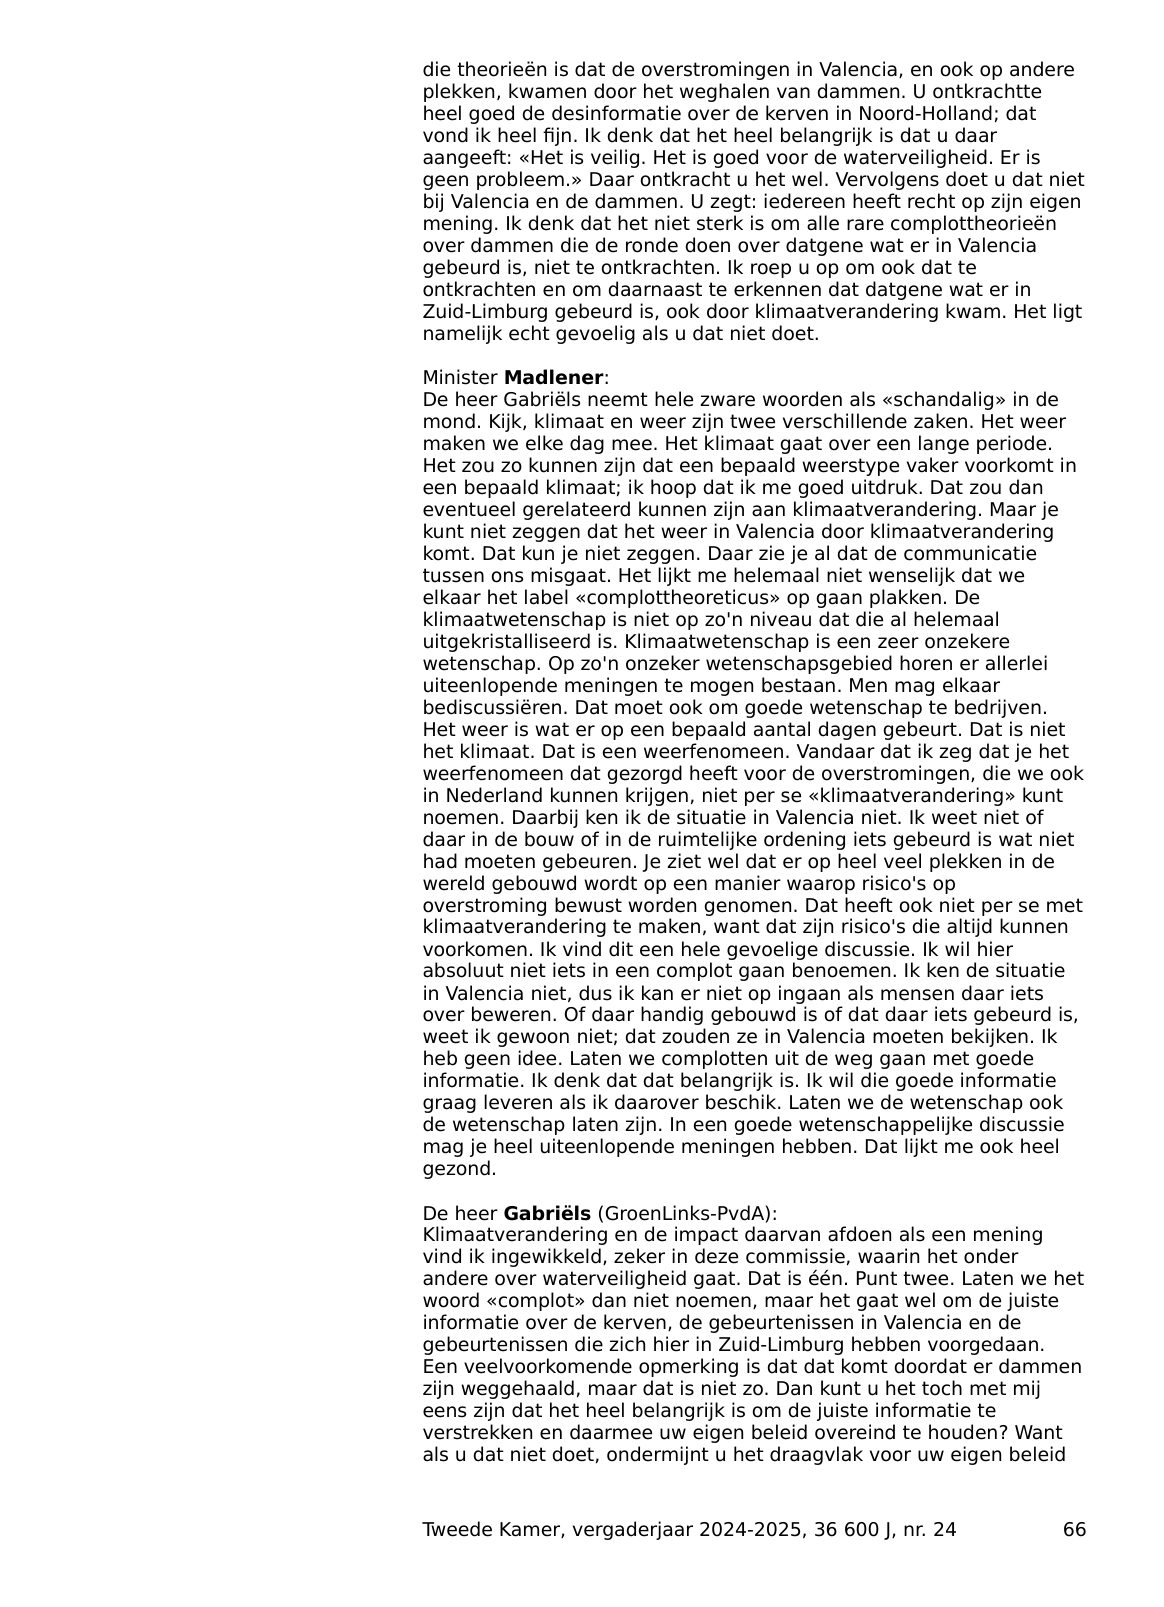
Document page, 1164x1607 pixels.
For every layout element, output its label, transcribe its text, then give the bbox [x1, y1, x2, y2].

text Minister Madlener: [422, 367, 1087, 389]
text Het weer is wat er op een bepaald aantal dagen gebeurt. Dat is niet het klimaat. Dat is een weerfenomeen. Vandaar dat ik zeg dat je het weerfenomeen dat gezorgd heeft voor de overstromingen, die we ook in Nederland kunnen krijgen, niet per se «klimaatverandering» kunt noemen. Daarbij ken ik de situatie in Valencia niet. Ik weet niet of daar in de bouw of in de ruimtelijke ordening iets gebeurd is wat niet had moeten gebeuren. Je ziet wel dat er op heel veel plekken in de wereld gebouwd wordt op een manier waarop risico's op overstroming bewust worden genomen. Dat heeft ook niet per se met klimaatverandering te maken, want dat zijn risico's die altijd kunnen voorkomen. Ik vind dit een hele gevoelige discussie. Ik wil hier absoluut niet iets in een complot gaan benoemen. Ik ken de situatie in Valencia niet, dus ik kan er niet op ingaan als mensen daar iets over beweren. Of daar handig gebouwd is of dat daar iets gebeurd is, weet ik gewoon niet; dat zouden ze in Valencia moeten bekijken. Ik heb geen idee. Laten we complotten uit de weg gaan met goede informatie. Ik denk dat dat belangrijk is. Ik wil die goede informatie graag leveren als ik daarover beschik. Laten we de wetenschap ook de wetenschap laten zijn. In een goede wetenschappelijke discussie mag je heel uiteenlopende meningen hebben. Dat lijkt me ook heel gezond. [422, 719, 1087, 1180]
text De heer Gabriëls neemt hele zware woorden als «schandalig» in de mond. Kijk, klimaat en weer zijn twee verschillende zaken. Het weer maken we elke dag mee. Het klimaat gaat over een lange periode. Het zou zo kunnen zijn dat een bepaald weerstype vaker voorkomt in een bepaald klimaat; ik hoop dat ik me goed uitdruk. Dat zou dan eventueel gerelateerd kunnen zijn aan klimaatverandering. Maar je kunt niet zeggen dat het weer in Valencia door klimaatverandering komt. Dat kun je niet zeggen. Daar zie je al dat de communicatie tussen ons misgaat. Het lijkt me helemaal niet wenselijk dat we elkaar het label «complottheoreticus» op gaan plakken. De klimaatwetenschap is niet op zo'n niveau dat die al helemaal uitgekristalliseerd is. Klimaatwetenschap is een zeer onzekere wetenschap. Op zo'n onzeker wetenschapsgebied horen er allerlei uiteenlopende meningen te mogen bestaan. Men mag elkaar bediscussiëren. Dat moet ook om goede wetenschap te bedrijven. [422, 389, 1087, 719]
text Klimaatverandering en de impact daarvan afdoen als een mening vind ik ingewikkeld, zeker in deze commissie, waarin het onder andere over waterveiligheid gaat. Dat is één. Punt twee. Laten we het woord «complot» dan niet noemen, maar het gaat wel om de juiste informatie over de kerven, de gebeurtenissen in Valencia en de gebeurtenissen die zich hier in Zuid-Limburg hebben voorgedaan. Een veelvoorkomende opmerking is dat dat komt doordat er dammen zijn weggehaald, maar dat is niet zo. Dan kunt u het toch met mij eens zijn dat het heel belangrijk is om de juiste informatie te verstrekken en daarmee uw eigen beleid overeind te houden? Want als u dat niet doet, ondermijnt u het draagvlak voor uw eigen beleid [422, 1224, 1087, 1466]
text De heer Gabriëls (GroenLinks-PvdA): [422, 1202, 1087, 1224]
text die theorieën is dat de overstromingen in Valencia, en ook op andere plekken, kwamen door het weghalen van dammen. U ontkrachtte heel goed de desinformatie over de kerven in Noord-Holland; dat vond ik heel fijn. Ik denk dat het heel belangrijk is dat u daar aangeeft: «Het is veilig. Het is goed voor de waterveiligheid. Er is geen probleem.» Daar ontkracht u het wel. Vervolgens doet u dat niet bij Valencia en de dammen. U zegt: iedereen heeft recht op zijn eigen mening. Ik denk dat het niet sterk is om alle rare complottheorieën over dammen die de ronde doen over datgene wat er in Valencia gebeurd is, niet te ontkrachten. Ik roep u op om ook dat te ontkrachten en om daarnaast te erkennen dat datgene wat er in Zuid-Limburg gebeurd is, ook door klimaatverandering kwam. Het ligt namelijk echt gevoelig als u dat niet doet. [422, 59, 1087, 345]
